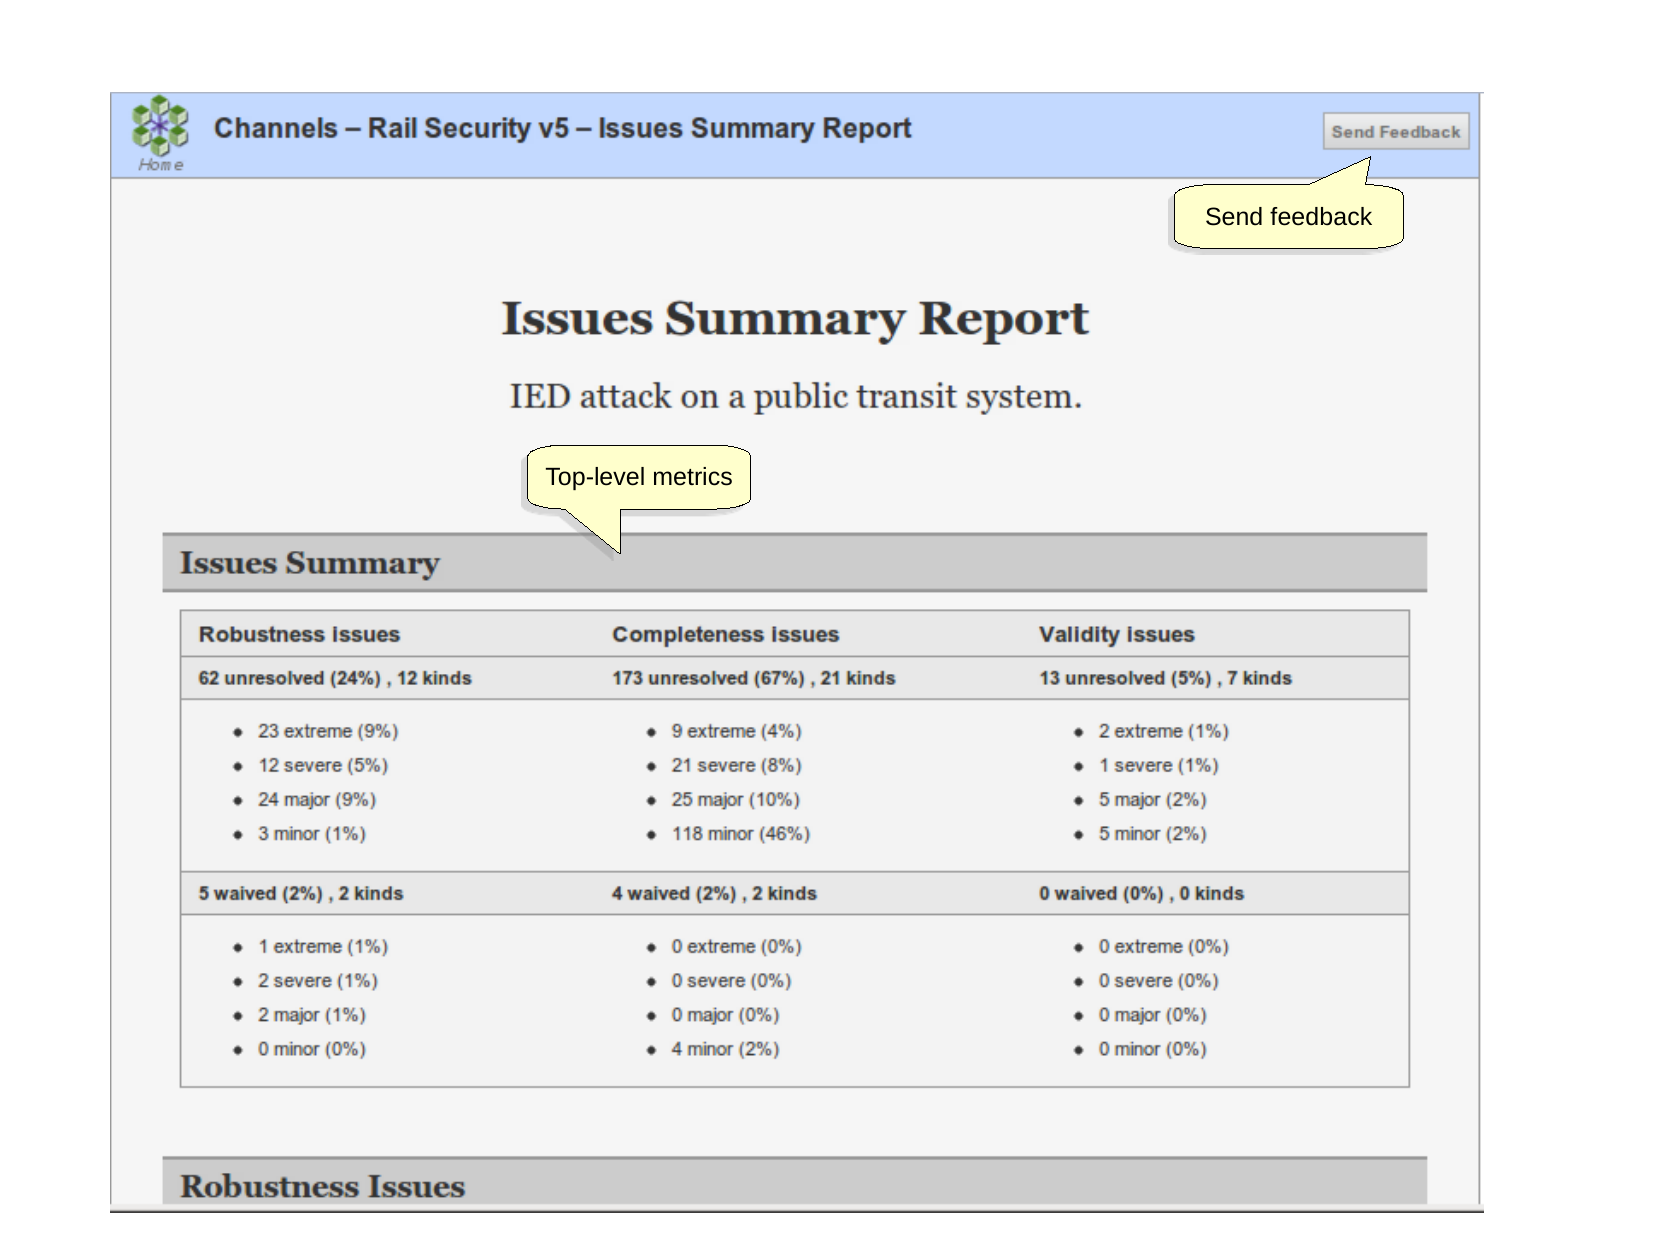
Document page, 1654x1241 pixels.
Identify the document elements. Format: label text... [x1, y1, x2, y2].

picture [110, 92, 1484, 1213]
text_box Top-level metrics [527, 445, 751, 554]
text_box Send feedback [1174, 156, 1404, 249]
